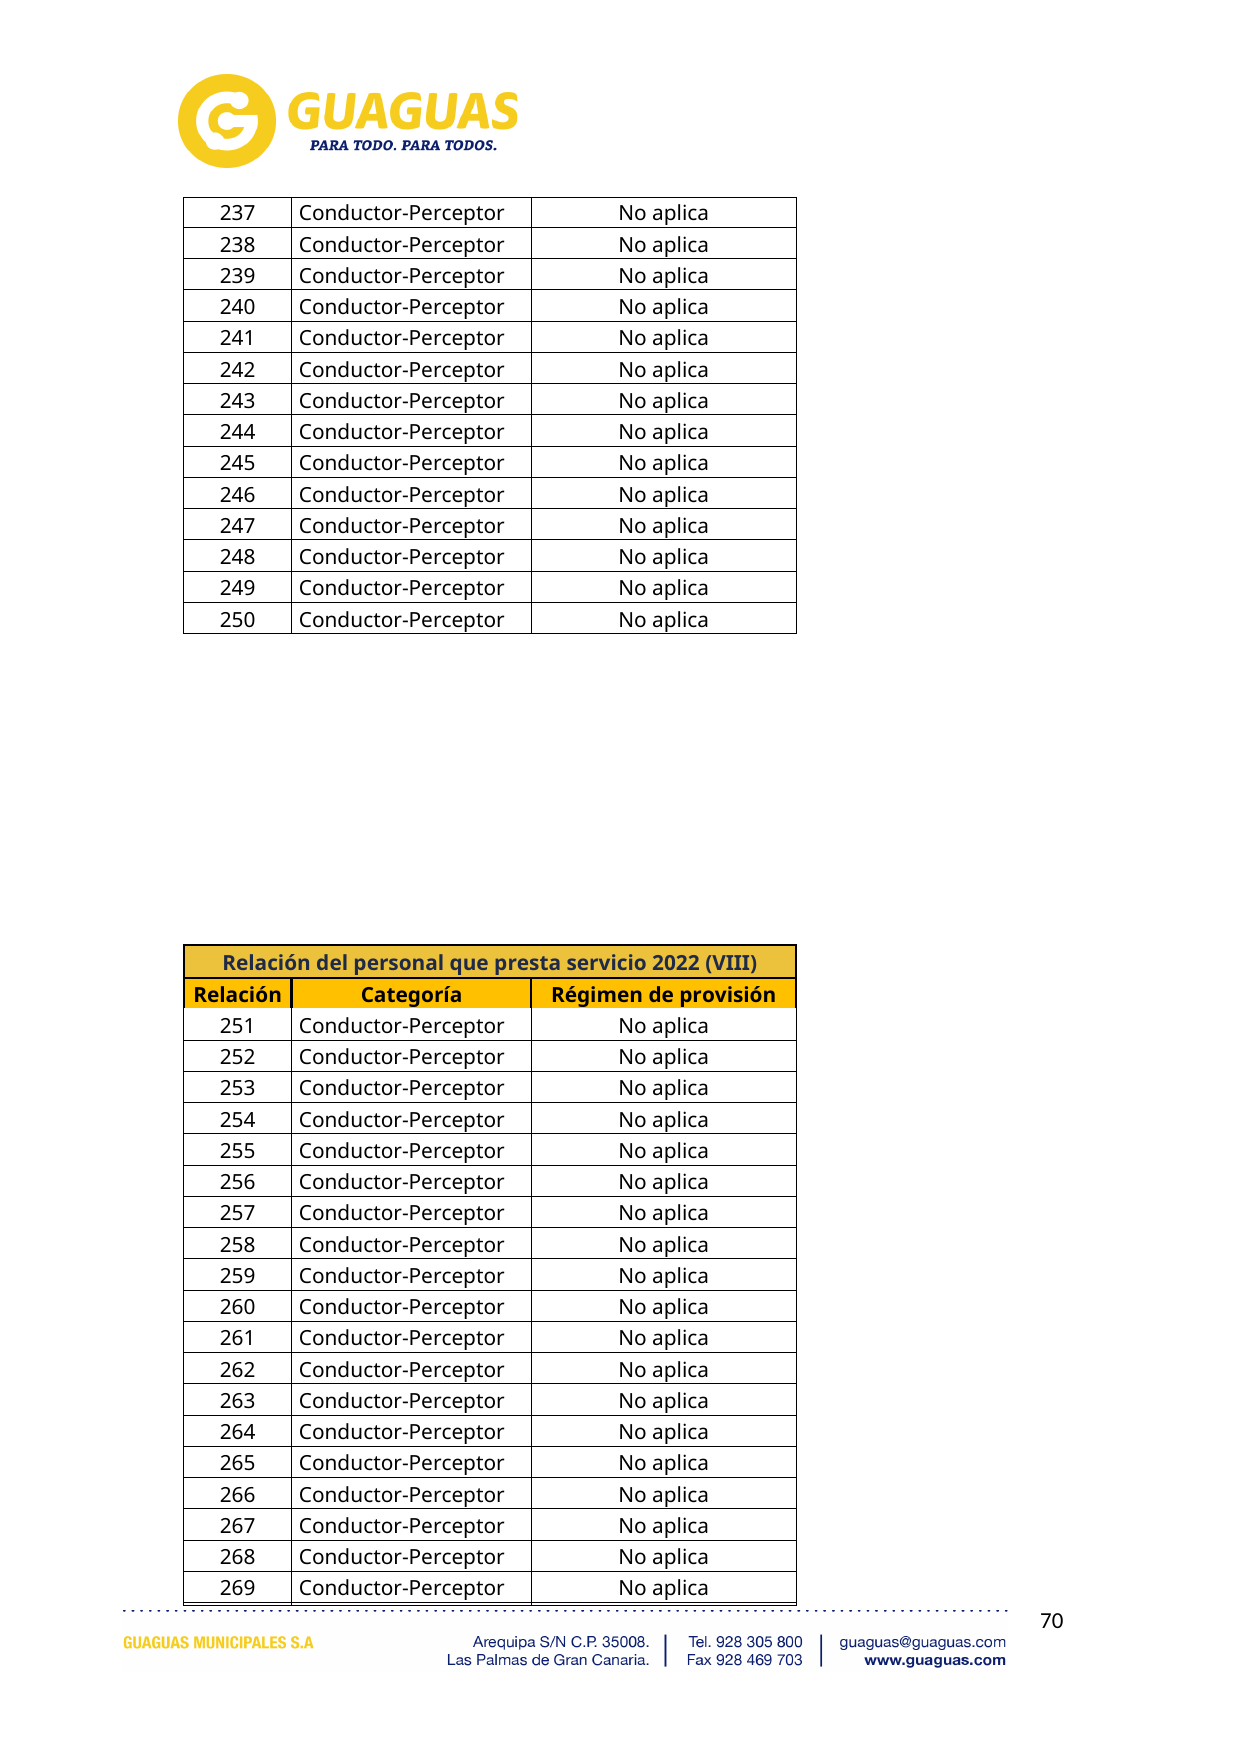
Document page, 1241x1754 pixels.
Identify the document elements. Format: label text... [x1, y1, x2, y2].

table_cell Conductor-Perceptor [292, 1228, 531, 1258]
table_cell 250 [184, 603, 291, 633]
table_cell No aplica [532, 259, 796, 289]
table_cell Conductor-Perceptor [292, 447, 531, 477]
table_cell 269 [184, 1572, 291, 1602]
table_header Relación del personal que presta servicio 2022 (VIII) [185, 946, 795, 977]
table_cell Conductor-Perceptor [292, 1322, 531, 1352]
table_cell Conductor-Perceptor [292, 228, 531, 258]
table_cell Conductor-Perceptor [292, 1166, 531, 1196]
table_cell Categoría [293, 979, 530, 1008]
table_cell Conductor-Perceptor [292, 603, 531, 633]
table_cell 253 [184, 1072, 291, 1102]
table_cell 244 [184, 415, 291, 446]
table_cell Conductor-Perceptor [292, 384, 531, 414]
table_cell 265 [184, 1447, 291, 1477]
table_cell No aplica [532, 1134, 796, 1164]
table_cell Conductor-Perceptor [292, 1541, 531, 1571]
table_cell Conductor-Perceptor [292, 1416, 531, 1446]
table_cell 266 [184, 1478, 291, 1508]
table_cell Conductor-Perceptor [292, 415, 531, 446]
table_cell Conductor-Perceptor [292, 353, 531, 383]
table_cell 243 [184, 384, 291, 414]
table_cell No aplica [532, 384, 796, 414]
table_cell No aplica [532, 509, 796, 539]
table_cell Conductor-Perceptor [292, 1353, 531, 1383]
table_cell 263 [184, 1384, 291, 1414]
table_cell 238 [184, 228, 291, 258]
table_cell 256 [184, 1166, 291, 1196]
table_cell Conductor-Perceptor [292, 1509, 531, 1539]
table_cell Conductor-Perceptor [292, 1447, 531, 1477]
table_cell No aplica [532, 1197, 796, 1227]
table_cell No aplica [532, 447, 796, 477]
table_cell 259 [184, 1259, 291, 1289]
table_cell No aplica [532, 1384, 796, 1414]
table_cell 262 [184, 1353, 291, 1383]
table_cell Conductor-Perceptor [292, 1072, 531, 1102]
table_cell No aplica [532, 353, 796, 383]
table_cell Conductor-Perceptor [292, 1008, 531, 1039]
table_cell Conductor-Perceptor [292, 540, 531, 571]
table_cell 257 [184, 1197, 291, 1227]
table_cell Conductor-Perceptor [292, 509, 531, 539]
table_cell No aplica [532, 1041, 796, 1071]
table_cell Conductor-Perceptor [292, 1291, 531, 1321]
table_cell Conductor-Perceptor [292, 259, 531, 289]
table_cell No aplica [532, 603, 796, 633]
table_cell 251 [184, 1008, 291, 1039]
table_cell 237 [184, 198, 291, 227]
table_cell No aplica [532, 1509, 796, 1539]
table_cell Conductor-Perceptor [292, 1572, 531, 1602]
table_cell No aplica [532, 1541, 796, 1571]
table_cell Conductor-Perceptor [292, 1103, 531, 1133]
table_cell 239 [184, 259, 291, 289]
table_cell Conductor-Perceptor [292, 1478, 531, 1508]
table_cell 261 [184, 1322, 291, 1352]
table_cell Conductor-Perceptor [292, 290, 531, 321]
table_cell No aplica [532, 1259, 796, 1289]
table_cell 246 [184, 478, 291, 508]
table_cell No aplica [532, 1478, 796, 1508]
table_cell No aplica [532, 228, 796, 258]
table_cell 247 [184, 509, 291, 539]
table_cell No aplica [532, 1008, 796, 1039]
table_cell 268 [184, 1541, 291, 1571]
table_cell 245 [184, 447, 291, 477]
table_cell No aplica [532, 1353, 796, 1383]
table_cell Conductor-Perceptor [292, 322, 531, 352]
table_cell Régimen de provisión [532, 979, 795, 1008]
table_cell No aplica [532, 1447, 796, 1477]
table_cell 267 [184, 1509, 291, 1539]
table_cell No aplica [532, 1072, 796, 1102]
table_cell Conductor-Perceptor [292, 1134, 531, 1164]
table_cell Conductor-Perceptor [292, 1384, 531, 1414]
table_cell 249 [184, 572, 291, 602]
table_cell No aplica [532, 198, 796, 227]
table_cell Relación [185, 979, 290, 1008]
table_cell No aplica [532, 1291, 796, 1321]
table_cell No aplica [532, 290, 796, 321]
table_cell 252 [184, 1041, 291, 1071]
table_cell Conductor-Perceptor [292, 478, 531, 508]
table_cell No aplica [532, 415, 796, 446]
table_cell 242 [184, 353, 291, 383]
table_cell 254 [184, 1103, 291, 1133]
table_cell No aplica [532, 478, 796, 508]
table_cell 241 [184, 322, 291, 352]
table_cell No aplica [532, 1322, 796, 1352]
table_cell No aplica [532, 1416, 796, 1446]
table_cell 248 [184, 540, 291, 571]
table_cell Conductor-Perceptor [292, 572, 531, 602]
table_cell No aplica [532, 322, 796, 352]
table_cell Conductor-Perceptor [292, 1197, 531, 1227]
table_cell 258 [184, 1228, 291, 1258]
table_cell No aplica [532, 1166, 796, 1196]
table_cell Conductor-Perceptor [292, 1259, 531, 1289]
table_cell No aplica [532, 1228, 796, 1258]
table_cell No aplica [532, 1103, 796, 1133]
table_cell No aplica [532, 540, 796, 571]
table_cell 240 [184, 290, 291, 321]
table_cell 260 [184, 1291, 291, 1321]
table_cell Conductor-Perceptor [292, 1041, 531, 1071]
table_cell Conductor-Perceptor [292, 198, 531, 227]
table_cell No aplica [532, 572, 796, 602]
table_cell 255 [184, 1134, 291, 1164]
table_cell No aplica [532, 1572, 796, 1602]
table_cell 264 [184, 1416, 291, 1446]
